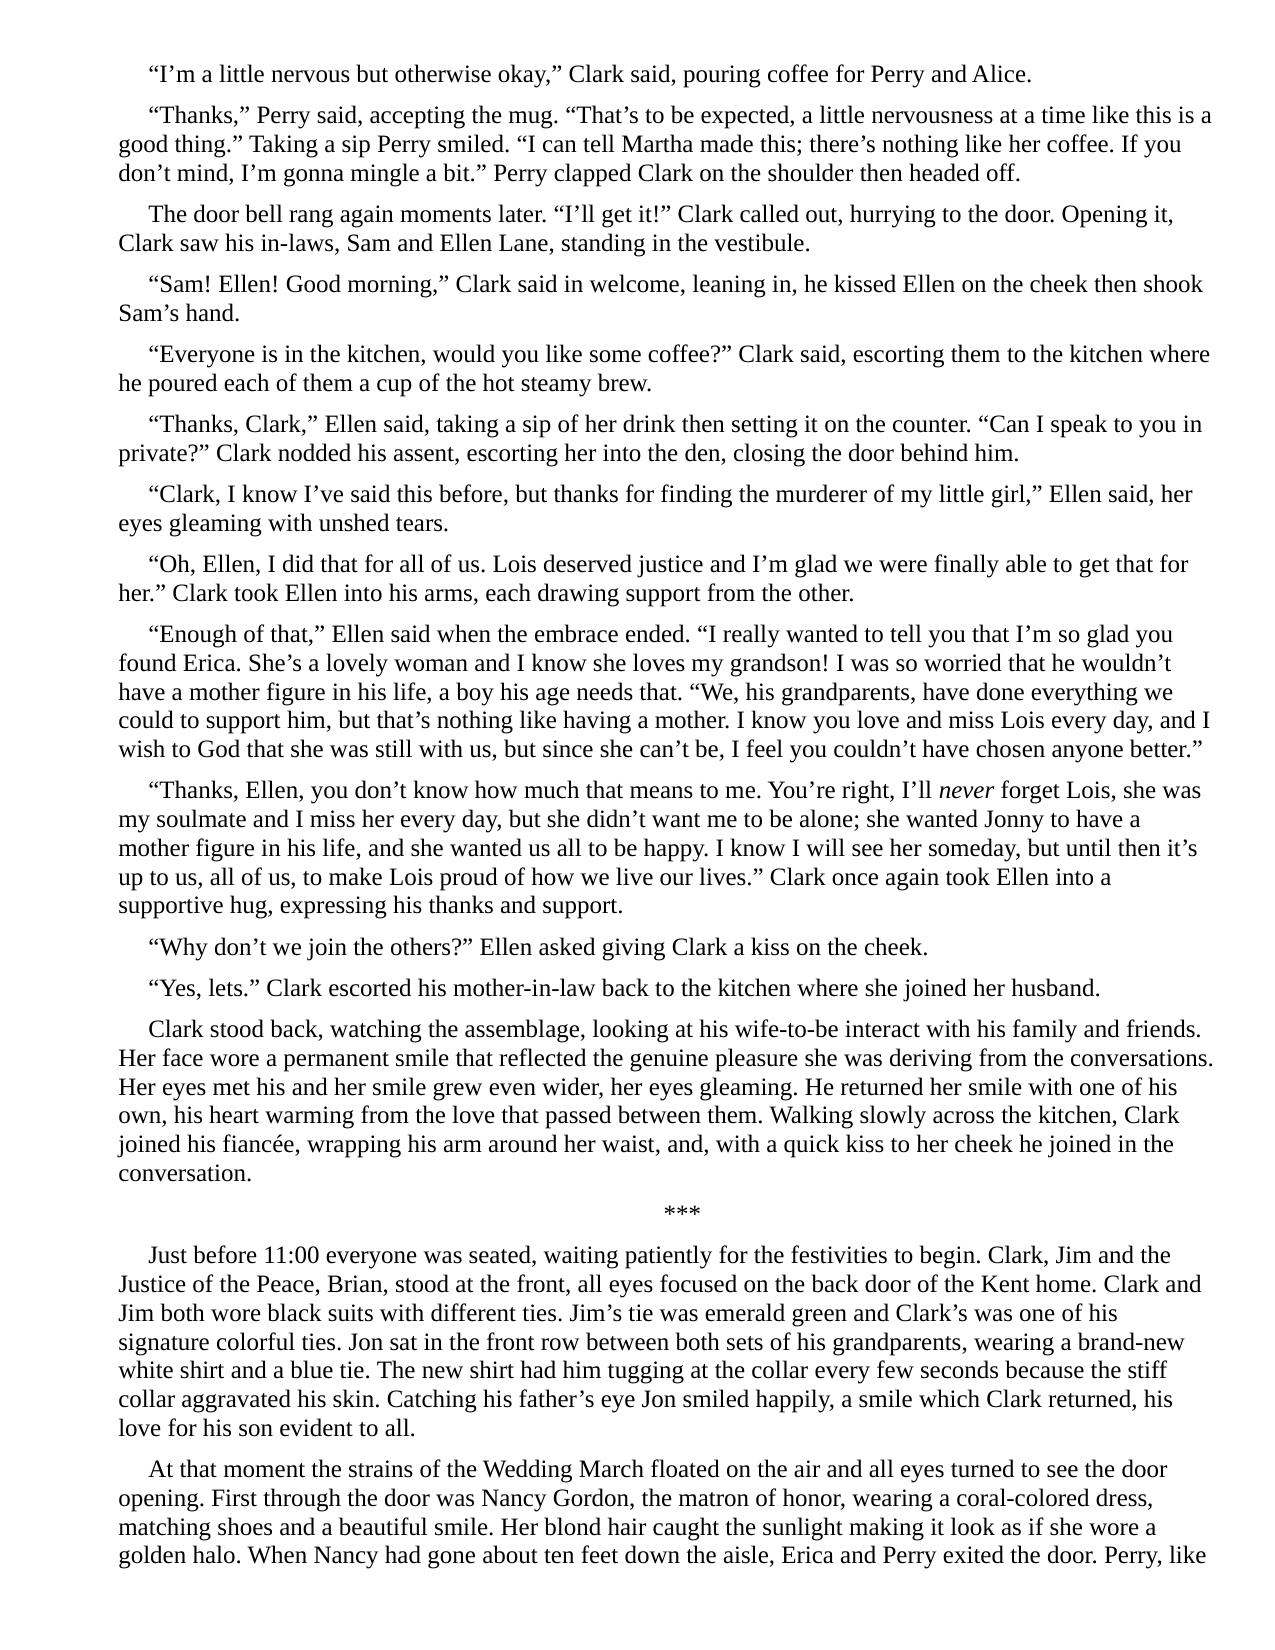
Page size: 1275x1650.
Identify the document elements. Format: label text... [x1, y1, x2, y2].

text “I’m a little nervous but otherwise okay,” Clark said, pouring coffee for Perry and Alice. [118, 59, 1216, 88]
text Just before 11:00 everyone was seated, waiting patiently for the festivities to begin. Clark, Jim and the Justice of the Peace, Brian, stood at the front, all eyes focused on the back door of the Kent home. Clark and Jim both wore black suits with different ties. Jim’s tie was emerald green and Clark’s was one of his signature colorful ties. Jon sat in the front row between both sets of his grandparents, wearing a brand-new white shirt and a blue tie. The new shirt had him tugging at the collar every few seconds because the stiff collar aggravated his skin. Catching his father’s eye Jon smiled happily, a smile which Clark returned, his love for his son evident to all. [118, 1240, 1216, 1442]
text The door bell rang again moments later. “I’ll get it!” Clark called out, hurrying to the door. Opening it, Clark saw his in-laws, Sam and Ellen Lane, standing in the vestibule. [118, 199, 1216, 257]
text “Sam! Ellen! Good morning,” Clark said in welcome, leaning in, he kissed Ellen on the cheek then shook Sam’s hand. [118, 269, 1216, 327]
text “Why don’t we join the others?” Ellen asked giving Clark a kiss on the cheek. [118, 932, 1216, 960]
text “Everyone is in the kitchen, would you like some coffee?” Clark said, escorting them to the kitchen where he poured each of them a cup of the hot steamy brew. [118, 339, 1216, 397]
text “Clark, I know I’ve said this before, but thanks for finding the murderer of my little girl,” Ellen said, her eyes gleaming with unshed tears. [118, 479, 1216, 537]
text “Thanks,” Perry said, accepting the mug. “That’s to be expected, a little nervousness at a time like this is a good thing.” Taking a sip Perry smiled. “I can tell Martha made this; there’s nothing like her coffee. If you don’t mind, I’m gonna mingle a bit.” Perry clapped Clark on the shoulder then headed off. [118, 100, 1216, 187]
text At that moment the strains of the Wedding March floated on the air and all eyes turned to see the door opening. First through the door was Nancy Gordon, the matron of honor, wearing a coral-colored dress, matching shoes and a beautiful smile. Her blond hair caught the sunlight making it look as if she wore a golden halo. When Nancy had gone about ten feet down the aisle, Erica and Perry exited the door. Perry, like [118, 1454, 1216, 1569]
text “Oh, Ellen, I did that for all of us. Lois deserved justice and I’m glad we were finally able to get that for her.” Clark took Ellen into his arms, each drawing support from the other. [118, 549, 1216, 607]
text “Thanks, Clark,” Ellen said, taking a sip of her drink then setting it on the counter. “Can I speak to you in private?” Clark nodded his assent, escorting her into the den, closing the door behind him. [118, 409, 1216, 467]
text Clark stood back, watching the assemblage, looking at his wife-to-be interact with his family and friends. Her face wore a permanent smile that reflected the genuine pleasure she was deriving from the conversations. Her eyes met his and her smile grew even wider, her eyes gleaming. He returned her smile with one of his own, his heart warming from the love that passed between them. Walking slowly across the kitchen, Clark joined his fiancée, wrapping his arm around her waist, and, with a quick kiss to her cheek he joined in the conversation. [118, 1014, 1216, 1187]
text “Yes, lets.” Clark escorted his mother-in-law back to the kitchen where she joined her husband. [118, 973, 1216, 1002]
text “Enough of that,” Ellen said when the embrace ended. “I really wanted to tell you that I’m so glad you found Erica. She’s a lovely woman and I know she loves my grandson! I was so worried that he wouldn’t have a mother figure in his life, a boy his age needs that. “We, his grandparents, have done everything we could to support him, but that’s nothing like having a mother. I know you love and miss Lois every day, and I wish to God that she was still with us, but since she can’t be, I feel you couldn’t have chosen anyone better.” [118, 619, 1216, 763]
text *** [118, 1199, 1216, 1228]
text “Thanks, Ellen, you don’t know how much that means to me. You’re right, I’ll never forget Lois, she was my soulmate and I miss her every day, but she didn’t want me to be alone; she wanted Jonny to have a mother figure in his life, and she wanted us all to be happy. I know I will see her someday, but until then it’s up to us, all of us, to make Lois proud of how we live our lives.” Clark once again took Ellen into a supportive hug, expressing his thanks and support. [118, 775, 1216, 919]
